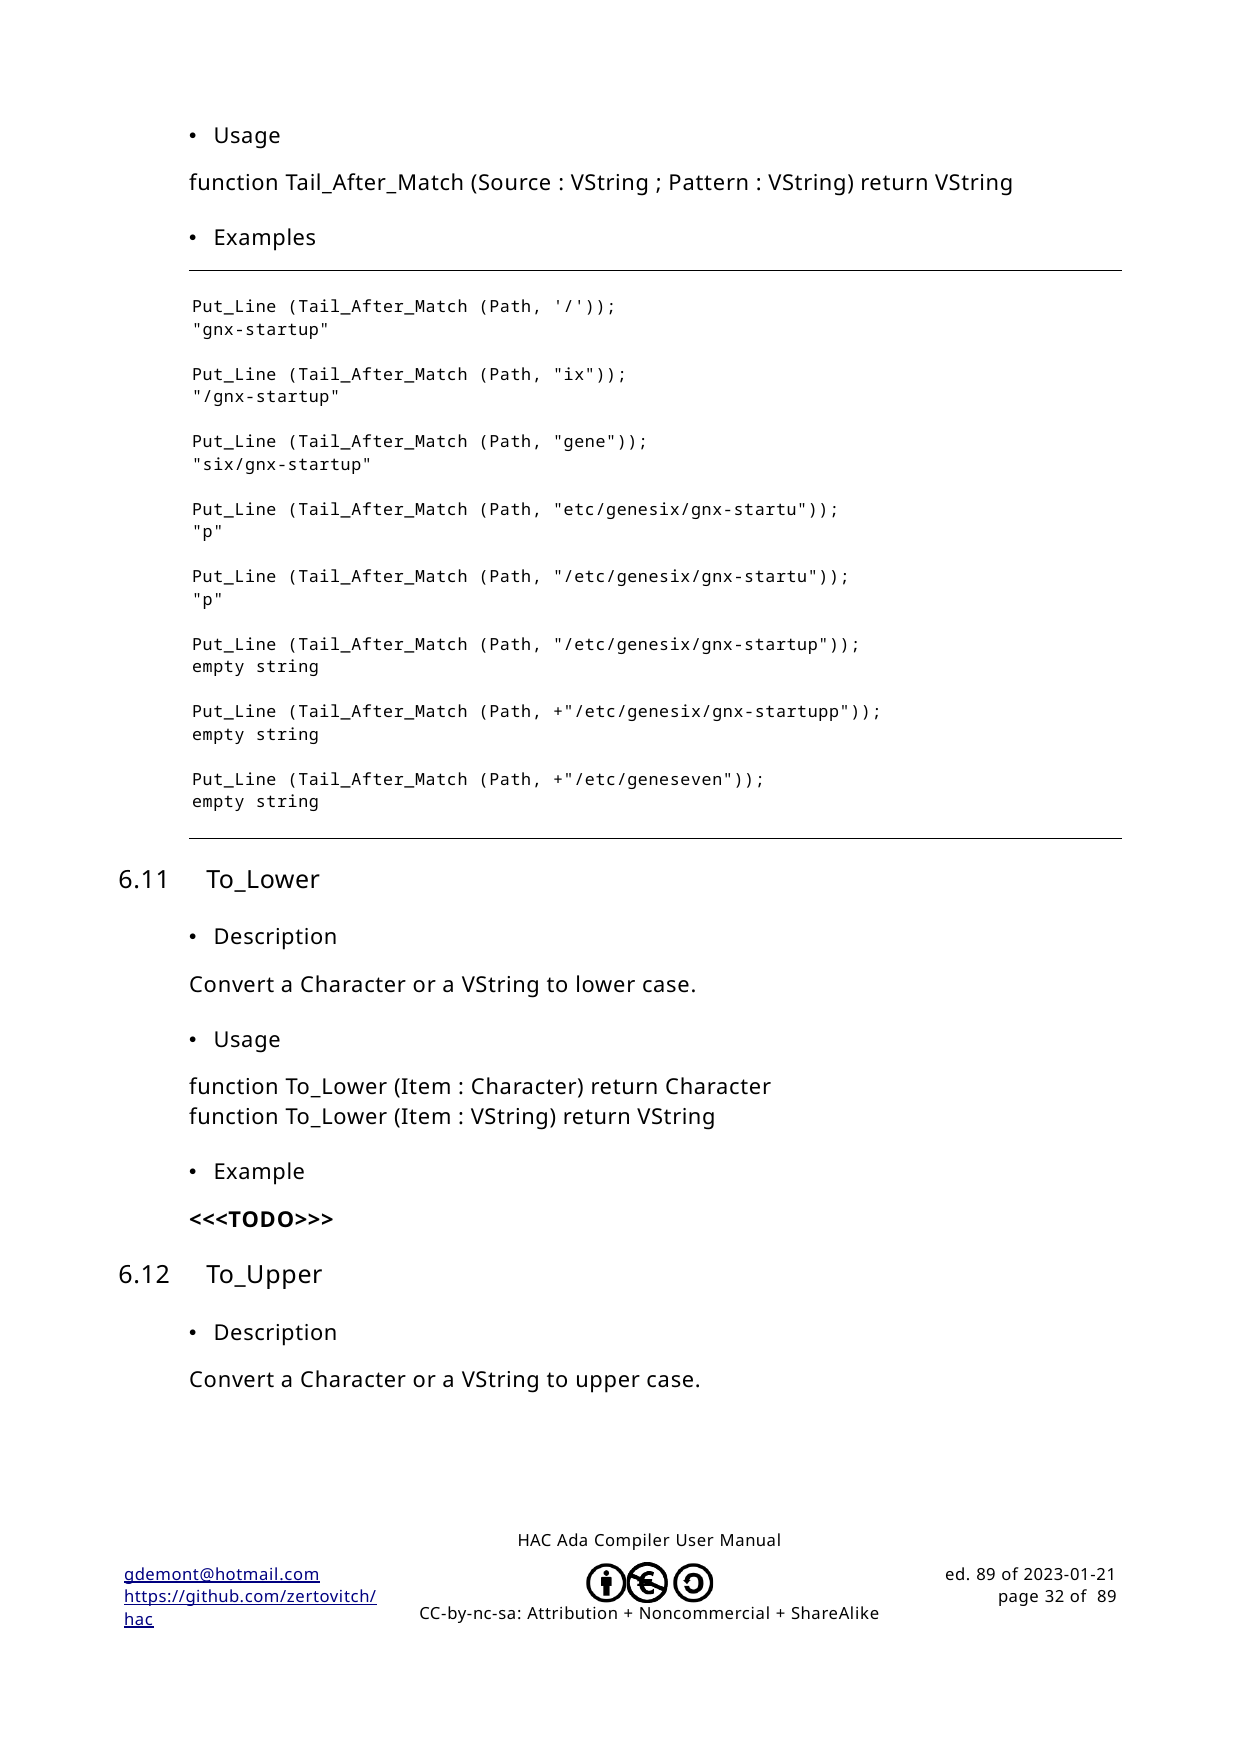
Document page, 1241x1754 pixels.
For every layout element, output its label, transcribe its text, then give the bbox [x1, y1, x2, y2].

list Put_Line (Tail_After_Match (Path, '/')); "gnx-startup" Put_Line (Tail_After_Match (Path, "ix")); "/gnx-startup" Put_Line (Tail_After_Match (Path, "gene")); "six/gnx-startup" Put_Line (Tail_After_Match (Path, "etc/genesix/gnx-startu")); "p" Put_Line (Tail_After_Match (Path, "/etc/genesix/gnx-startu")); "p" Put_Line (Tail_After_Match (Path, "/etc/genesix/gnx-startup")); empty string Put_Line (Tail_After_Match (Path, +"/etc/genesix/gnx-startupp")); empty string Put_Line (Tail_After_Match (Path, +"/etc/geneseven")); empty string [189, 271, 1122, 838]
text Convert a Character or a VString to lower case. [189, 968, 1122, 998]
text Convert a Character or a VString to upper case. [189, 1364, 1122, 1394]
subtitle Description [189, 1315, 1122, 1346]
text function To_Lower (Item : VString) return VString [189, 1101, 1122, 1131]
text <<<TODO>>> [189, 1204, 1122, 1234]
subtitle To_Upper [118, 1257, 1122, 1291]
subtitle Example [189, 1155, 1122, 1186]
subtitle Examples [189, 221, 1122, 252]
subtitle Description [189, 919, 1122, 951]
subtitle Usage [189, 1022, 1122, 1053]
subtitle Usage [189, 118, 1122, 149]
text function Tail_After_Match (Source : VString ; Pattern : VString) return VString [189, 167, 1122, 197]
text function To_Lower (Item : Character) return Character [189, 1071, 1122, 1101]
subtitle To_Lower [118, 862, 1122, 896]
picture [672, 1562, 714, 1603]
picture [585, 1562, 668, 1603]
